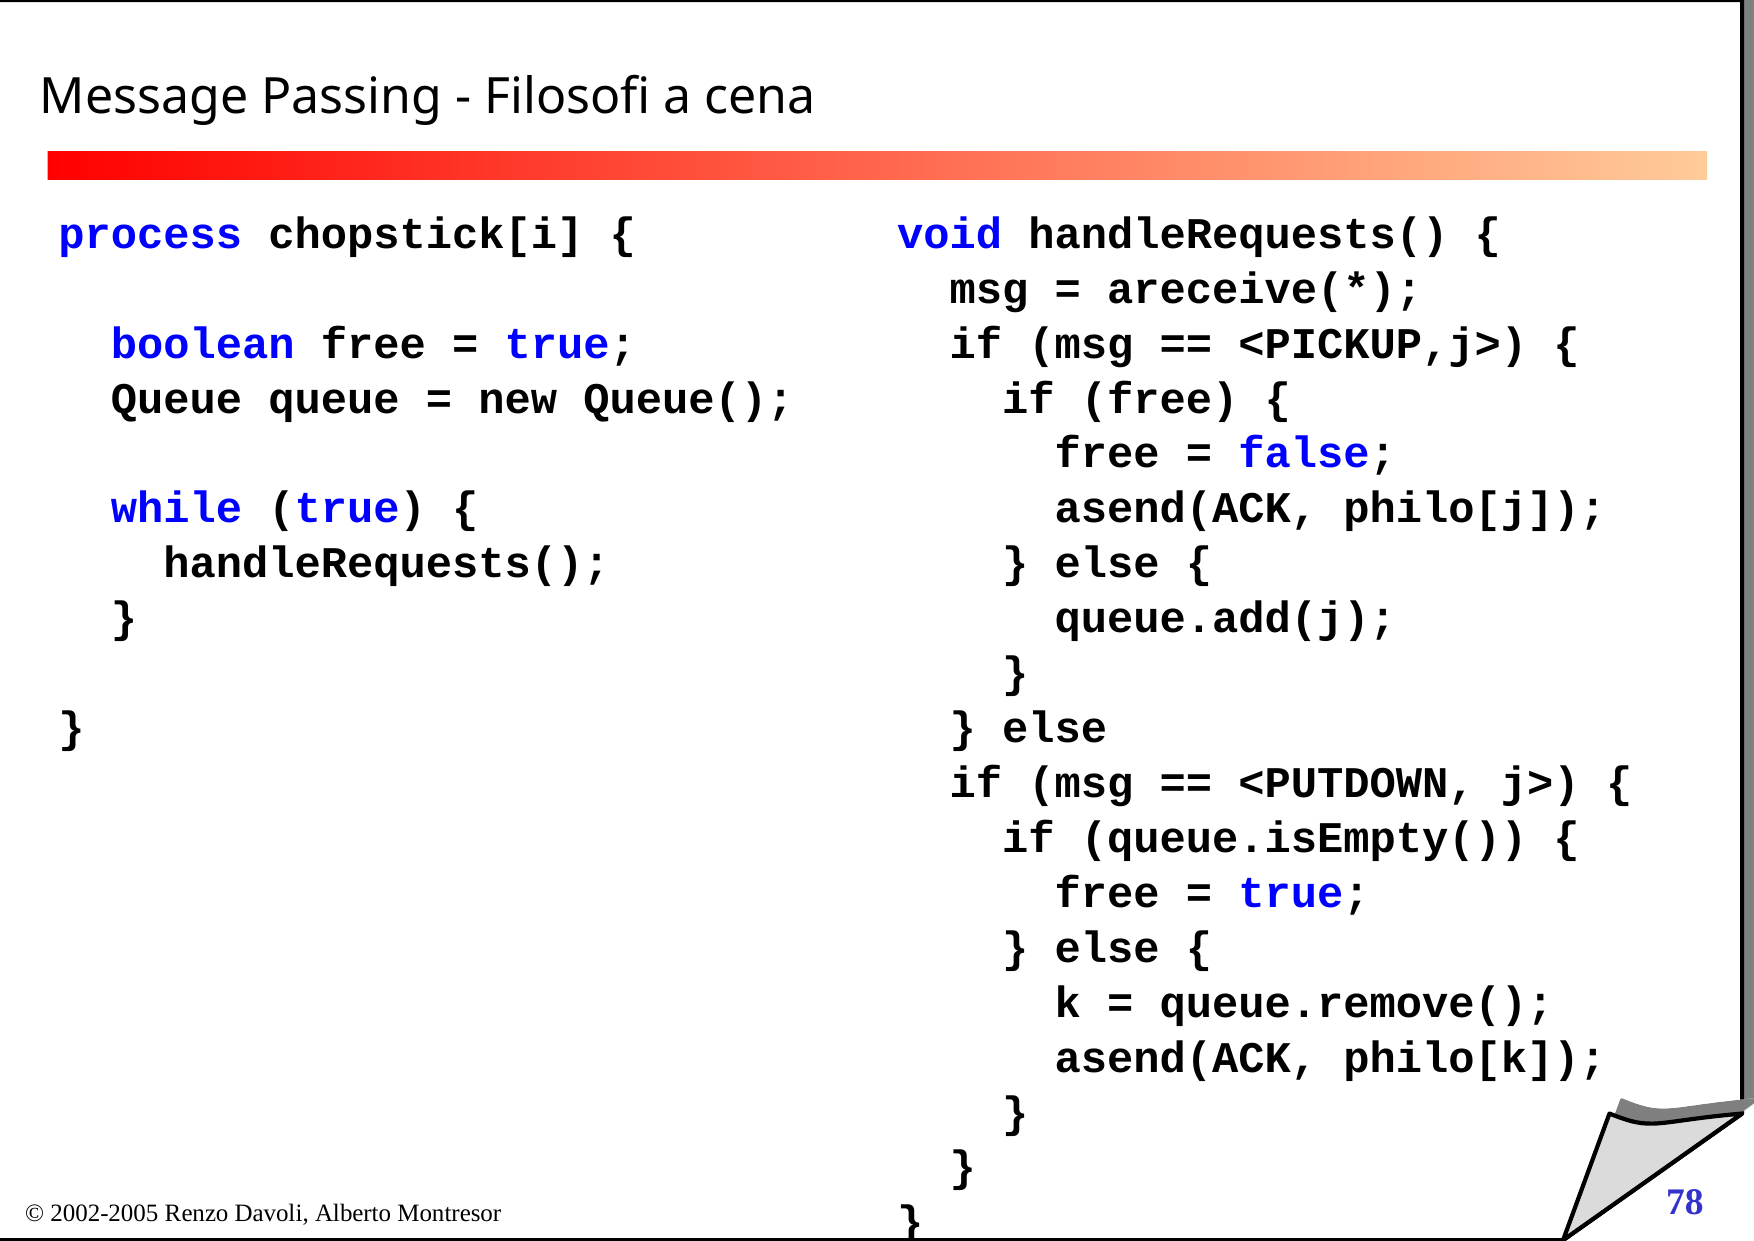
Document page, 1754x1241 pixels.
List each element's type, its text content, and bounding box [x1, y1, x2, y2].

list process chopstick[i] { boolean free = true; Queue queue = new Queue(); while (true) { handleRequests(); } } [58, 206, 858, 815]
title Message Passing - Filosofi a cena [39, 49, 1713, 144]
list void handleRequests() { msg = areceive(*); if (msg == <PICKUP,j>) { if (free) { free = false; asend(ACK, philo[j]); } else { queue.add(j); } } else if (msg == <PUTDOWN, j>) { if (queue.isEmpty()) { free = true; } else { k = queue.remove(); asend(ACK, philo[k]); } } } [897, 206, 1696, 1241]
